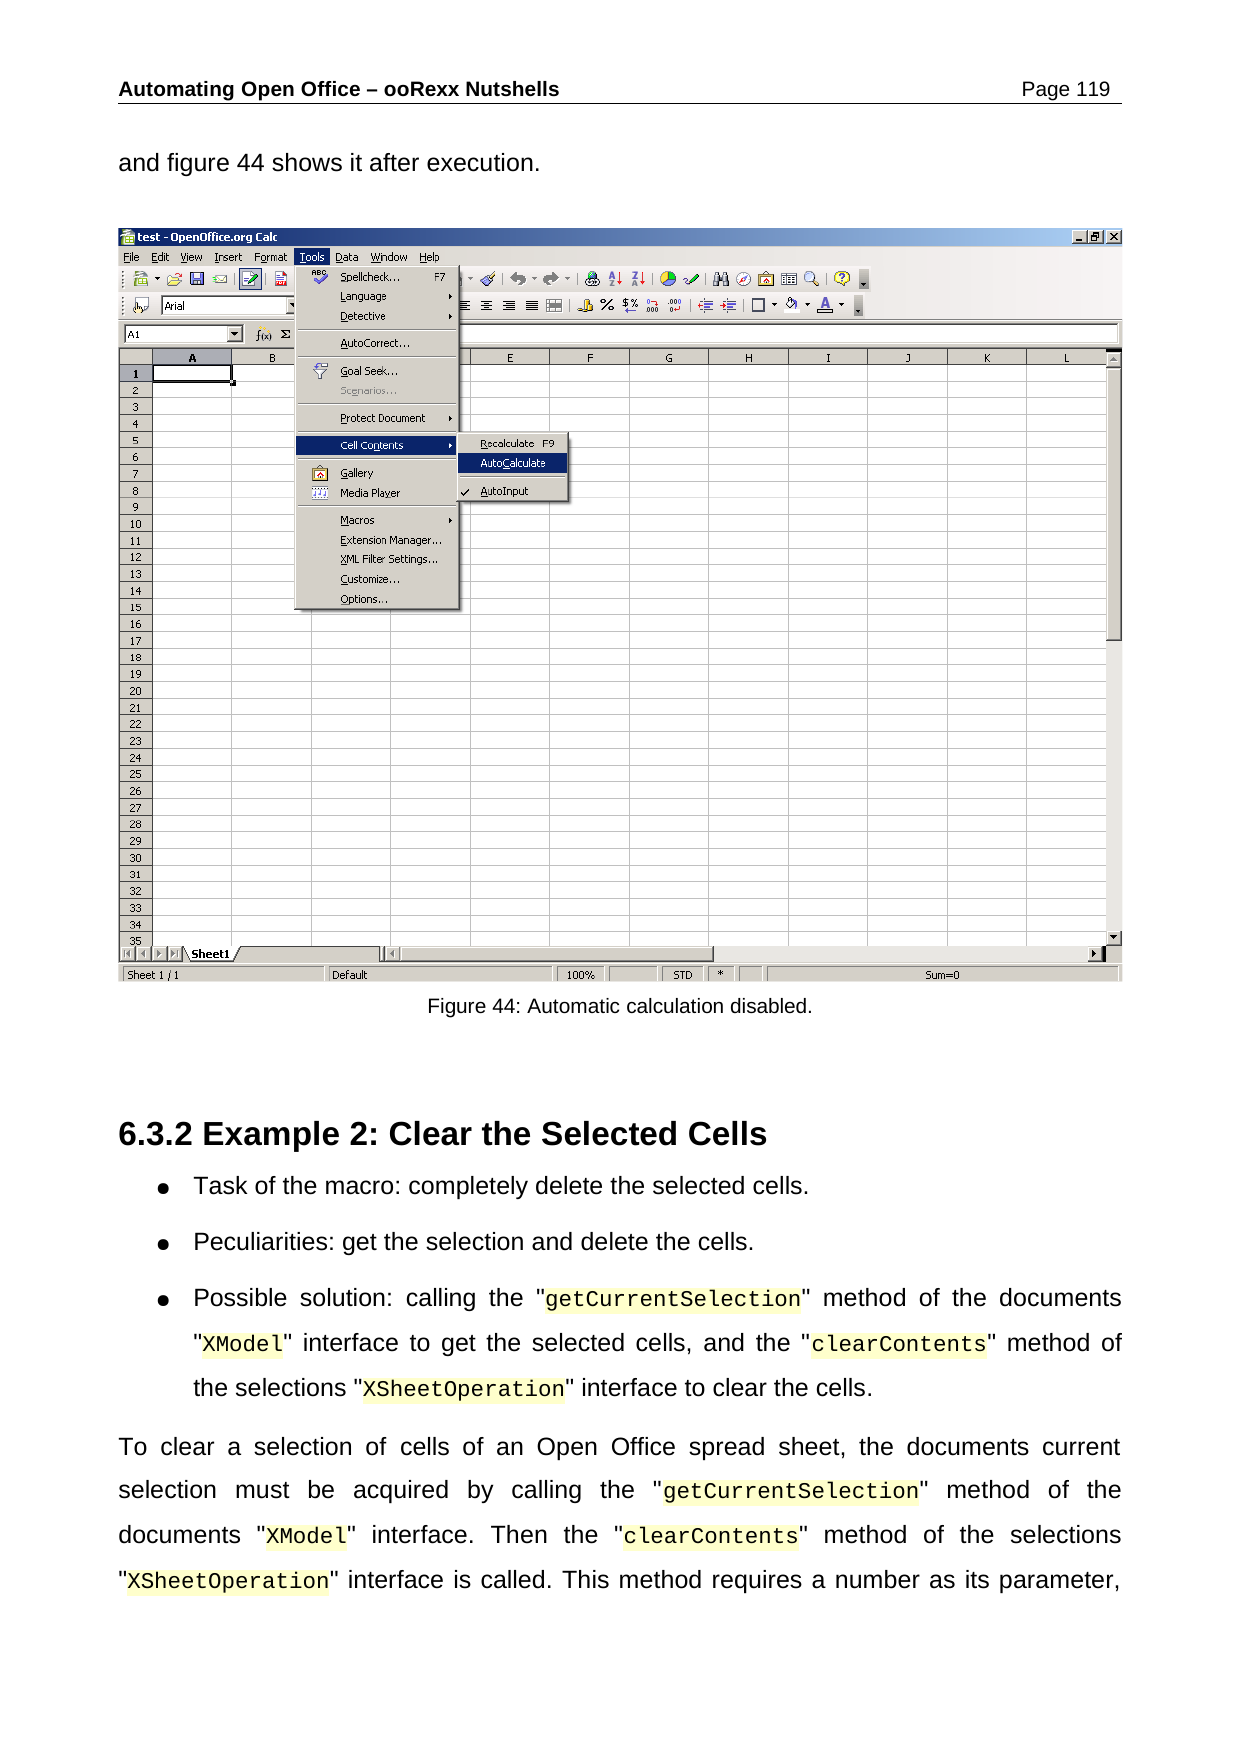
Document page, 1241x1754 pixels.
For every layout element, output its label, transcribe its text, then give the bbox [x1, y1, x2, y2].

text Figure 44: Automatic calculation disabled. [118, 982, 1122, 1018]
list Peculiarities: get the selection and delete the cells. [156, 1227, 1122, 1256]
list Possible solution: calling the "getCurrentSelection" method of the documents "XModel" interface to get the selected cells, and the "clearContents" method of the selections "XSheetOperation" interface to clear the cells. [156, 1283, 1122, 1404]
text and figure 44 shows it after execution. [118, 148, 1122, 177]
subtitle Example 2: Clear the Selected Cells [118, 1113, 1122, 1152]
picture [118, 228, 1123, 982]
list Task of the macro: completely delete the selected cells. [156, 1171, 1122, 1200]
text To clear a selection of cells of an Open Office spread sheet, the documents current selection must be acquired by calling the "getCurrentSelection" method of the documents "XModel" interface. Then the "clearContents" method of the selections "XSheetOperation" interface is called. This method requires a number as its parameter, [118, 1431, 1122, 1596]
